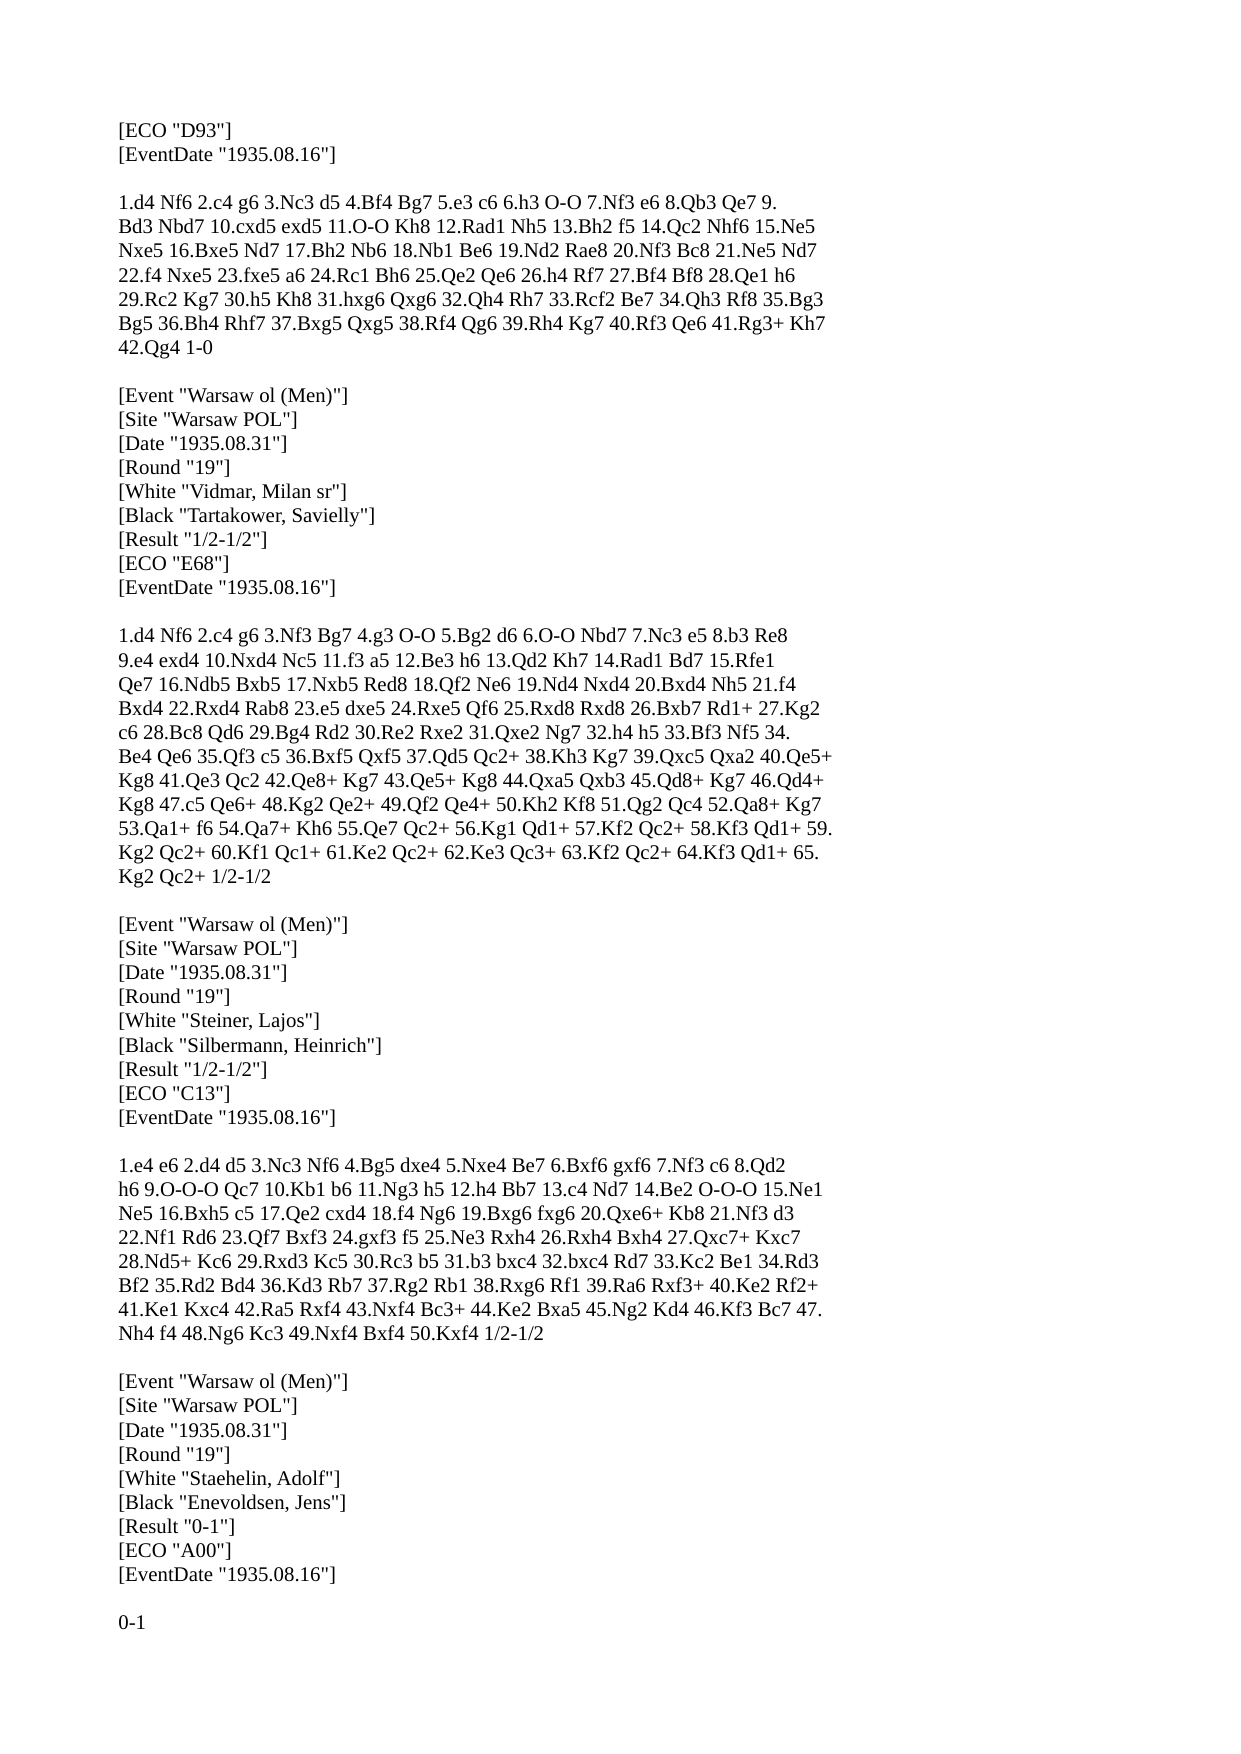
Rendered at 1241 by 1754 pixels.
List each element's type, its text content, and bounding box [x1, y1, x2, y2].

text [Site "Warsaw POL"] [118, 407, 1122, 431]
text [Black "Silbermann, Heinrich"] [118, 1032, 1122, 1057]
text [White "Vidmar, Milan sr"] [118, 479, 1122, 503]
text [EventDate "1935.08.16"] [118, 1105, 1122, 1129]
text [Result "1/2-1/2"] [118, 527, 1122, 551]
text Ne5 16.Bxh5 c5 17.Qe2 cxd4 18.f4 Ng6 19.Bxg6 fxg6 20.Qxe6+ Kb8 21.Nf3 d3 [118, 1201, 1122, 1225]
text [Site "Warsaw POL"] [118, 936, 1122, 960]
text 1.d4 Nf6 2.c4 g6 3.Nc3 d5 4.Bf4 Bg7 5.e3 c6 6.h3 O-O 7.Nf3 e6 8.Qb3 Qe7 9. [118, 190, 1122, 214]
text Bxd4 22.Rxd4 Rab8 23.e5 dxe5 24.Rxe5 Qf6 25.Rxd8 Rxd8 26.Bxb7 Rd1+ 27.Kg2 [118, 696, 1122, 720]
text [Black "Enevoldsen, Jens"] [118, 1490, 1122, 1514]
text [Date "1935.08.31"] [118, 1417, 1122, 1442]
text [EventDate "1935.08.16"] [118, 575, 1122, 599]
text Nxe5 16.Bxe5 Nd7 17.Bh2 Nb6 18.Nb1 Be6 19.Nd2 Rae8 20.Nf3 Bc8 21.Ne5 Nd7 [118, 238, 1122, 262]
text Kg2 Qc2+ 60.Kf1 Qc1+ 61.Ke2 Qc2+ 62.Ke3 Qc3+ 63.Kf2 Qc2+ 64.Kf3 Qd1+ 65. [118, 840, 1122, 864]
text c6 28.Bc8 Qd6 29.Bg4 Rd2 30.Re2 Rxe2 31.Qxe2 Ng7 32.h4 h5 33.Bf3 Nf5 34. [118, 720, 1122, 744]
text [White "Staehelin, Adolf"] [118, 1466, 1122, 1490]
text [Event "Warsaw ol (Men)"] [118, 383, 1122, 407]
text 28.Nd5+ Kc6 29.Rxd3 Kc5 30.Rc3 b5 31.b3 bxc4 32.bxc4 Rd7 33.Kc2 Be1 34.Rd3 [118, 1249, 1122, 1273]
text Nh4 f4 48.Ng6 Kc3 49.Nxf4 Bxf4 50.Kxf4 1/2-1/2 [118, 1321, 1122, 1345]
text 9.e4 exd4 10.Nxd4 Nc5 11.f3 a5 12.Be3 h6 13.Qd2 Kh7 14.Rad1 Bd7 15.Rfe1 [118, 647, 1122, 672]
text 0-1 [118, 1610, 1122, 1634]
text 1.d4 Nf6 2.c4 g6 3.Nf3 Bg7 4.g3 O-O 5.Bg2 d6 6.O-O Nbd7 7.Nc3 e5 8.b3 Re8 [118, 623, 1122, 647]
text [Round "19"] [118, 984, 1122, 1008]
text [White "Steiner, Lajos"] [118, 1008, 1122, 1032]
text [Site "Warsaw POL"] [118, 1393, 1122, 1417]
text [Date "1935.08.31"] [118, 960, 1122, 984]
text [ECO "A00"] [118, 1538, 1122, 1562]
text 22.f4 Nxe5 23.fxe5 a6 24.Rc1 Bh6 25.Qe2 Qe6 26.h4 Rf7 27.Bf4 Bf8 28.Qe1 h6 [118, 262, 1122, 287]
text 53.Qa1+ f6 54.Qa7+ Kh6 55.Qe7 Qc2+ 56.Kg1 Qd1+ 57.Kf2 Qc2+ 58.Kf3 Qd1+ 59. [118, 816, 1122, 840]
text Kg8 41.Qe3 Qc2 42.Qe8+ Kg7 43.Qe5+ Kg8 44.Qxa5 Qxb3 45.Qd8+ Kg7 46.Qd4+ [118, 768, 1122, 792]
text [EventDate "1935.08.16"] [118, 142, 1122, 166]
text 42.Qg4 1-0 [118, 335, 1122, 359]
text [Event "Warsaw ol (Men)"] [118, 1369, 1122, 1393]
text [Date "1935.08.31"] [118, 431, 1122, 455]
text [Result "0-1"] [118, 1514, 1122, 1538]
text h6 9.O-O-O Qc7 10.Kb1 b6 11.Ng3 h5 12.h4 Bb7 13.c4 Nd7 14.Be2 O-O-O 15.Ne1 [118, 1177, 1122, 1201]
text 1.e4 e6 2.d4 d5 3.Nc3 Nf6 4.Bg5 dxe4 5.Nxe4 Be7 6.Bxf6 gxf6 7.Nf3 c6 8.Qd2 [118, 1153, 1122, 1177]
text Bd3 Nbd7 10.cxd5 exd5 11.O-O Kh8 12.Rad1 Nh5 13.Bh2 f5 14.Qc2 Nhf6 15.Ne5 [118, 214, 1122, 238]
text [Black "Tartakower, Savielly"] [118, 503, 1122, 527]
text Kg2 Qc2+ 1/2-1/2 [118, 864, 1122, 888]
text [ECO "D93"] [118, 118, 1122, 142]
text Bf2 35.Rd2 Bd4 36.Kd3 Rb7 37.Rg2 Rb1 38.Rxg6 Rf1 39.Ra6 Rxf3+ 40.Ke2 Rf2+ [118, 1273, 1122, 1297]
text Bg5 36.Bh4 Rhf7 37.Bxg5 Qxg5 38.Rf4 Qg6 39.Rh4 Kg7 40.Rf3 Qe6 41.Rg3+ Kh7 [118, 311, 1122, 335]
text [Round "19"] [118, 455, 1122, 479]
text [Round "19"] [118, 1442, 1122, 1466]
text 29.Rc2 Kg7 30.h5 Kh8 31.hxg6 Qxg6 32.Qh4 Rh7 33.Rcf2 Be7 34.Qh3 Rf8 35.Bg3 [118, 287, 1122, 311]
text Be4 Qe6 35.Qf3 c5 36.Bxf5 Qxf5 37.Qd5 Qc2+ 38.Kh3 Kg7 39.Qxc5 Qxa2 40.Qe5+ [118, 744, 1122, 768]
text [Event "Warsaw ol (Men)"] [118, 912, 1122, 936]
text [EventDate "1935.08.16"] [118, 1562, 1122, 1586]
text 22.Nf1 Rd6 23.Qf7 Bxf3 24.gxf3 f5 25.Ne3 Rxh4 26.Rxh4 Bxh4 27.Qxc7+ Kxc7 [118, 1225, 1122, 1249]
text 41.Ke1 Kxc4 42.Ra5 Rxf4 43.Nxf4 Bc3+ 44.Ke2 Bxa5 45.Ng2 Kd4 46.Kf3 Bc7 47. [118, 1297, 1122, 1321]
text [ECO "C13"] [118, 1081, 1122, 1105]
text Qe7 16.Ndb5 Bxb5 17.Nxb5 Red8 18.Qf2 Ne6 19.Nd4 Nxd4 20.Bxd4 Nh5 21.f4 [118, 672, 1122, 696]
text [Result "1/2-1/2"] [118, 1057, 1122, 1081]
text [ECO "E68"] [118, 551, 1122, 575]
text Kg8 47.c5 Qe6+ 48.Kg2 Qe2+ 49.Qf2 Qe4+ 50.Kh2 Kf8 51.Qg2 Qc4 52.Qa8+ Kg7 [118, 792, 1122, 816]
